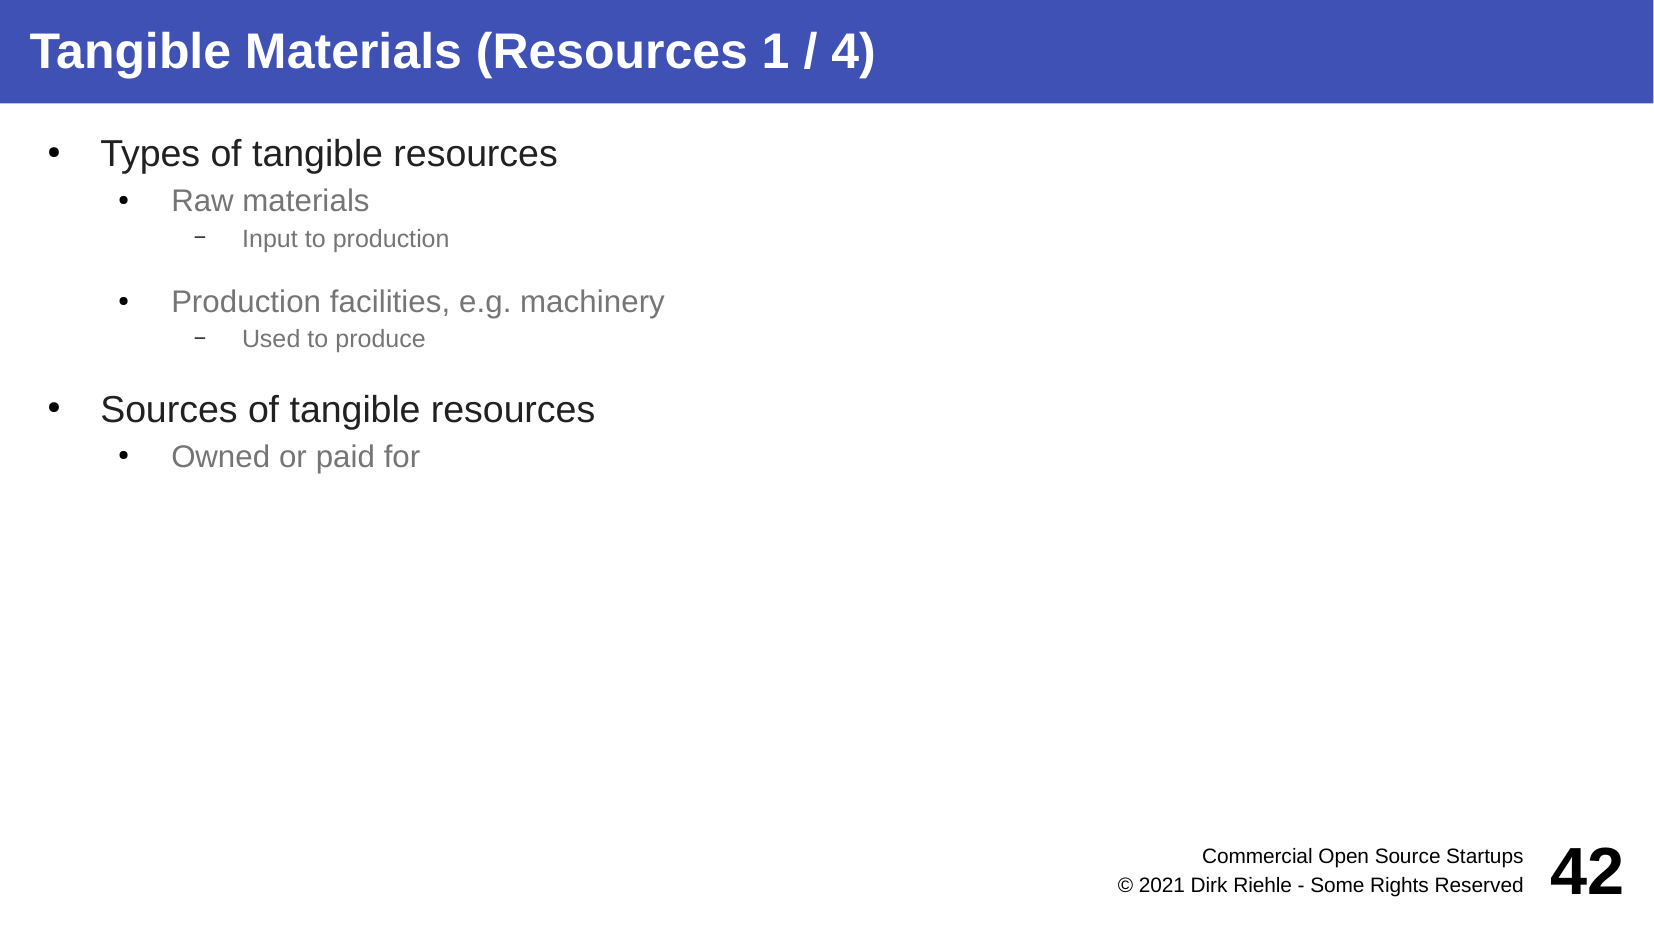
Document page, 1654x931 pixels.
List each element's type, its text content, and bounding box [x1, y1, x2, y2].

list Types of tangible resources Raw materials Input to production Production facilities, e.g. machinery Used to produce Sources of tangible resources Owned or paid for [29, 132, 1625, 813]
title Tangible Materials (Resources 1 / 4) [0, 0, 1654, 104]
